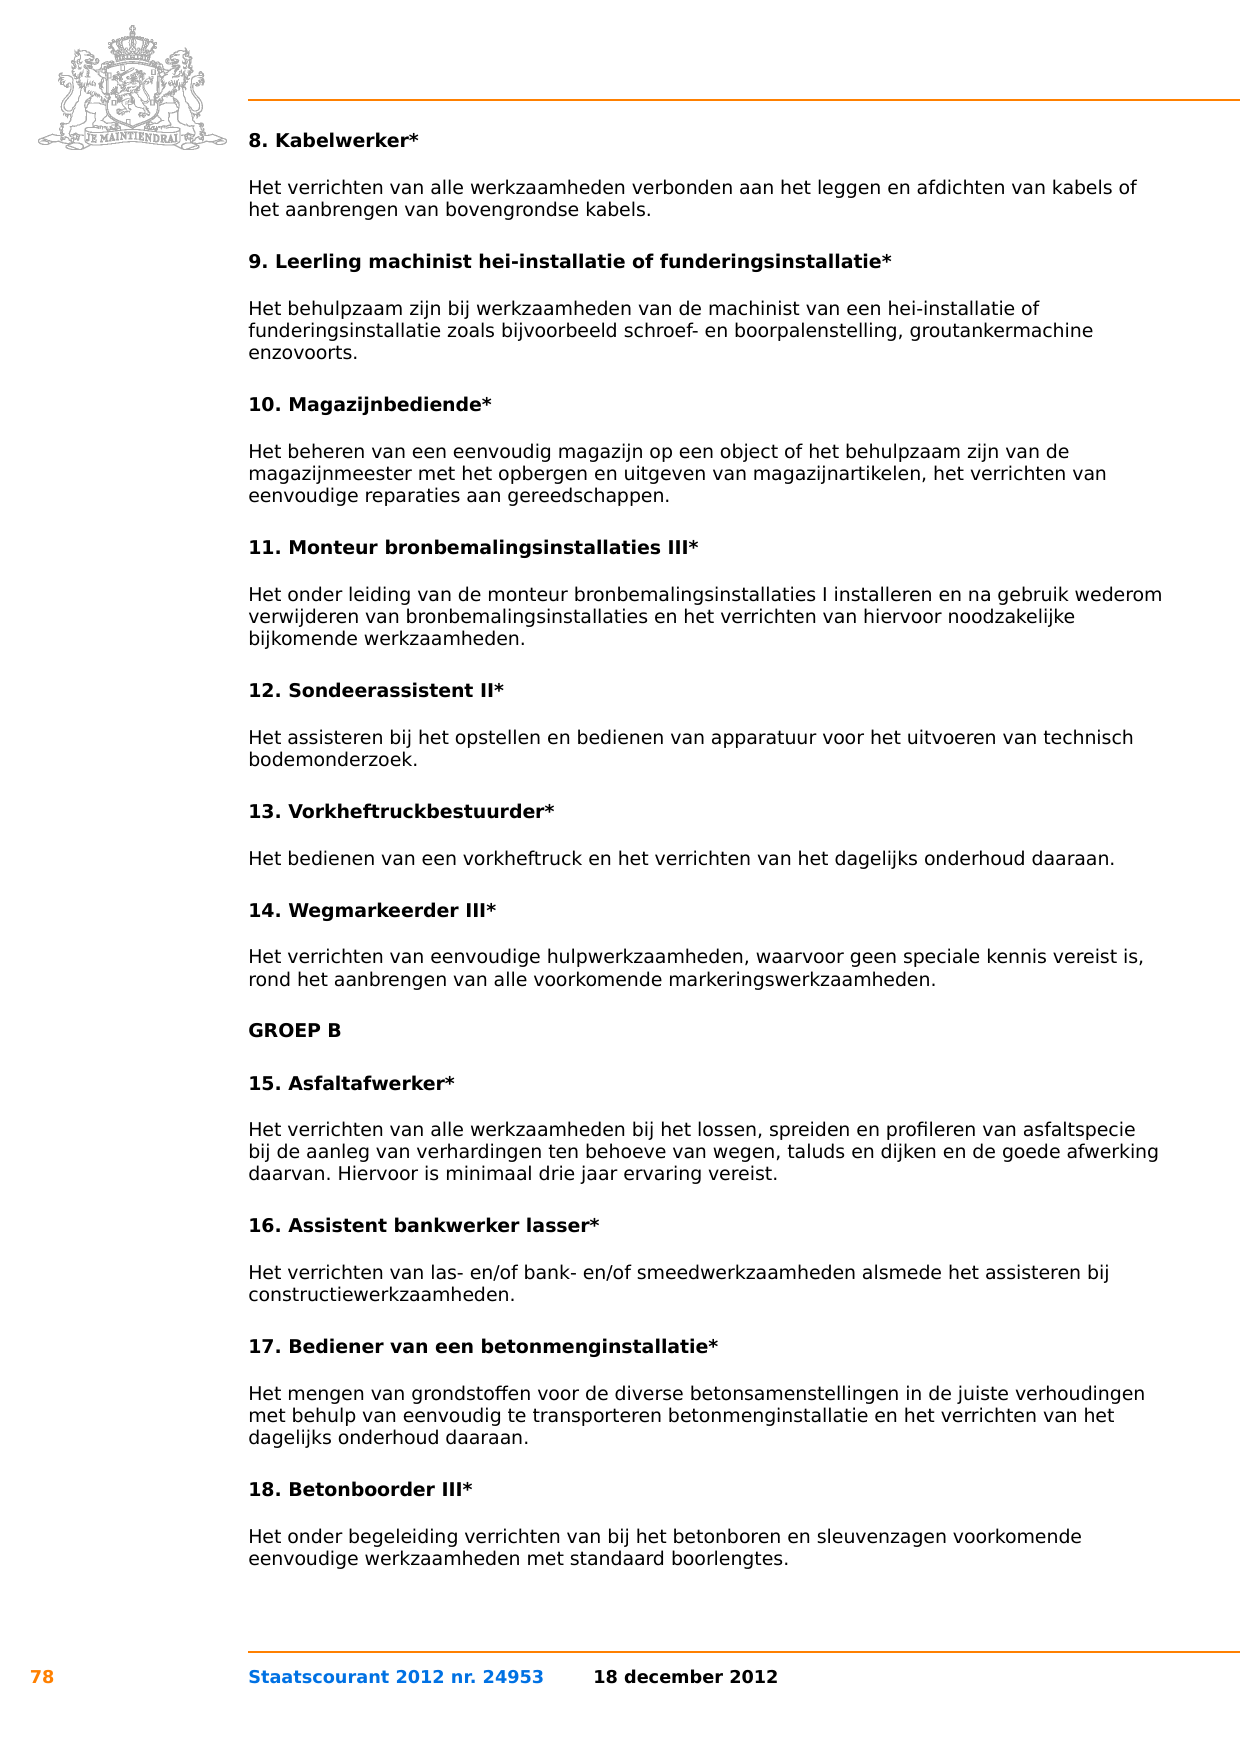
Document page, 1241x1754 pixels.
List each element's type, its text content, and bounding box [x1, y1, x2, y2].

text Het assisteren bij het opstellen en bedienen van apparatuur voor het uitvoeren van technisch bodemonderzoek. [248, 727, 1163, 771]
text Het verrichten van las- en/of bank- en/of smeedwerkzaamheden alsmede het assisteren bij constructiewerkzaamheden. [248, 1262, 1163, 1306]
subtitle 10. Magazijnbediende* [248, 394, 1163, 416]
text Het verrichten van alle werkzaamheden verbonden aan het leggen en afdichten van kabels of het aanbrengen van bovengrondse kabels. [248, 177, 1163, 221]
subtitle 14. Wegmarkeerder III* [248, 899, 1163, 921]
subtitle 18. Betonboorder III* [248, 1479, 1163, 1501]
subtitle 12. Sondeerassistent II* [248, 679, 1163, 702]
text Het verrichten van eenvoudige hulpwerkzaamheden, waarvoor geen speciale kennis vereist is, rond het aanbrengen van alle voorkomende markeringswerkzaamheden. [248, 946, 1163, 990]
text Het beheren van een eenvoudig magazijn op een object of het behulpzaam zijn van de magazijnmeester met het opbergen en uitgeven van magazijnartikelen, het verrichten van eenvoudige reparaties aan gereedschappen. [248, 441, 1163, 507]
text Het onder begeleiding verrichten van bij het betonboren en sleuvenzagen voorkomende eenvoudige werkzaamheden met standaard boorlengtes. [248, 1526, 1163, 1570]
subtitle GROEP B [248, 1020, 1163, 1042]
subtitle 8. Kabelwerker* [248, 130, 1163, 152]
subtitle 15. Asfaltafwerker* [248, 1072, 1163, 1094]
text Het behulpzaam zijn bij werkzaamheden van de machinist van een hei-installatie of funderingsinstallatie zoals bijvoorbeeld schroef- en boorpalenstelling, groutankermachine enzovoorts. [248, 298, 1163, 364]
subtitle 16. Assistent bankwerker lasser* [248, 1215, 1163, 1237]
picture [38, 25, 227, 150]
text Het onder leiding van de monteur bronbemalingsinstallaties I installeren en na gebruik wederom verwijderen van bronbemalingsinstallaties en het verrichten van hiervoor noodzakelijke bijkomende werkzaamheden. [248, 584, 1163, 649]
subtitle 13. Vorkheftruckbestuurder* [248, 801, 1163, 822]
subtitle 11. Monteur bronbemalingsinstallaties III* [248, 537, 1163, 559]
text Het mengen van grondstoffen voor de diverse betonsamenstellingen in de juiste verhoudingen met behulp van eenvoudig te transporteren betonmenginstallatie en het verrichten van het dagelijks onderhoud daaraan. [248, 1383, 1163, 1449]
text Het verrichten van alle werkzaamheden bij het lossen, spreiden en profileren van asfaltspecie bij de aanleg van verhardingen ten behoeve van wegen, taluds en dijken en de goede afwerking daarvan. Hiervoor is minimaal drie jaar ervaring vereist. [248, 1119, 1163, 1185]
text Het bedienen van een vorkheftruck en het verrichten van het dagelijks onderhoud daaraan. [248, 847, 1163, 869]
subtitle 9. Leerling machinist hei-installatie of funderingsinstallatie* [248, 251, 1163, 273]
subtitle 17. Bediener van een betonmenginstallatie* [248, 1336, 1163, 1358]
